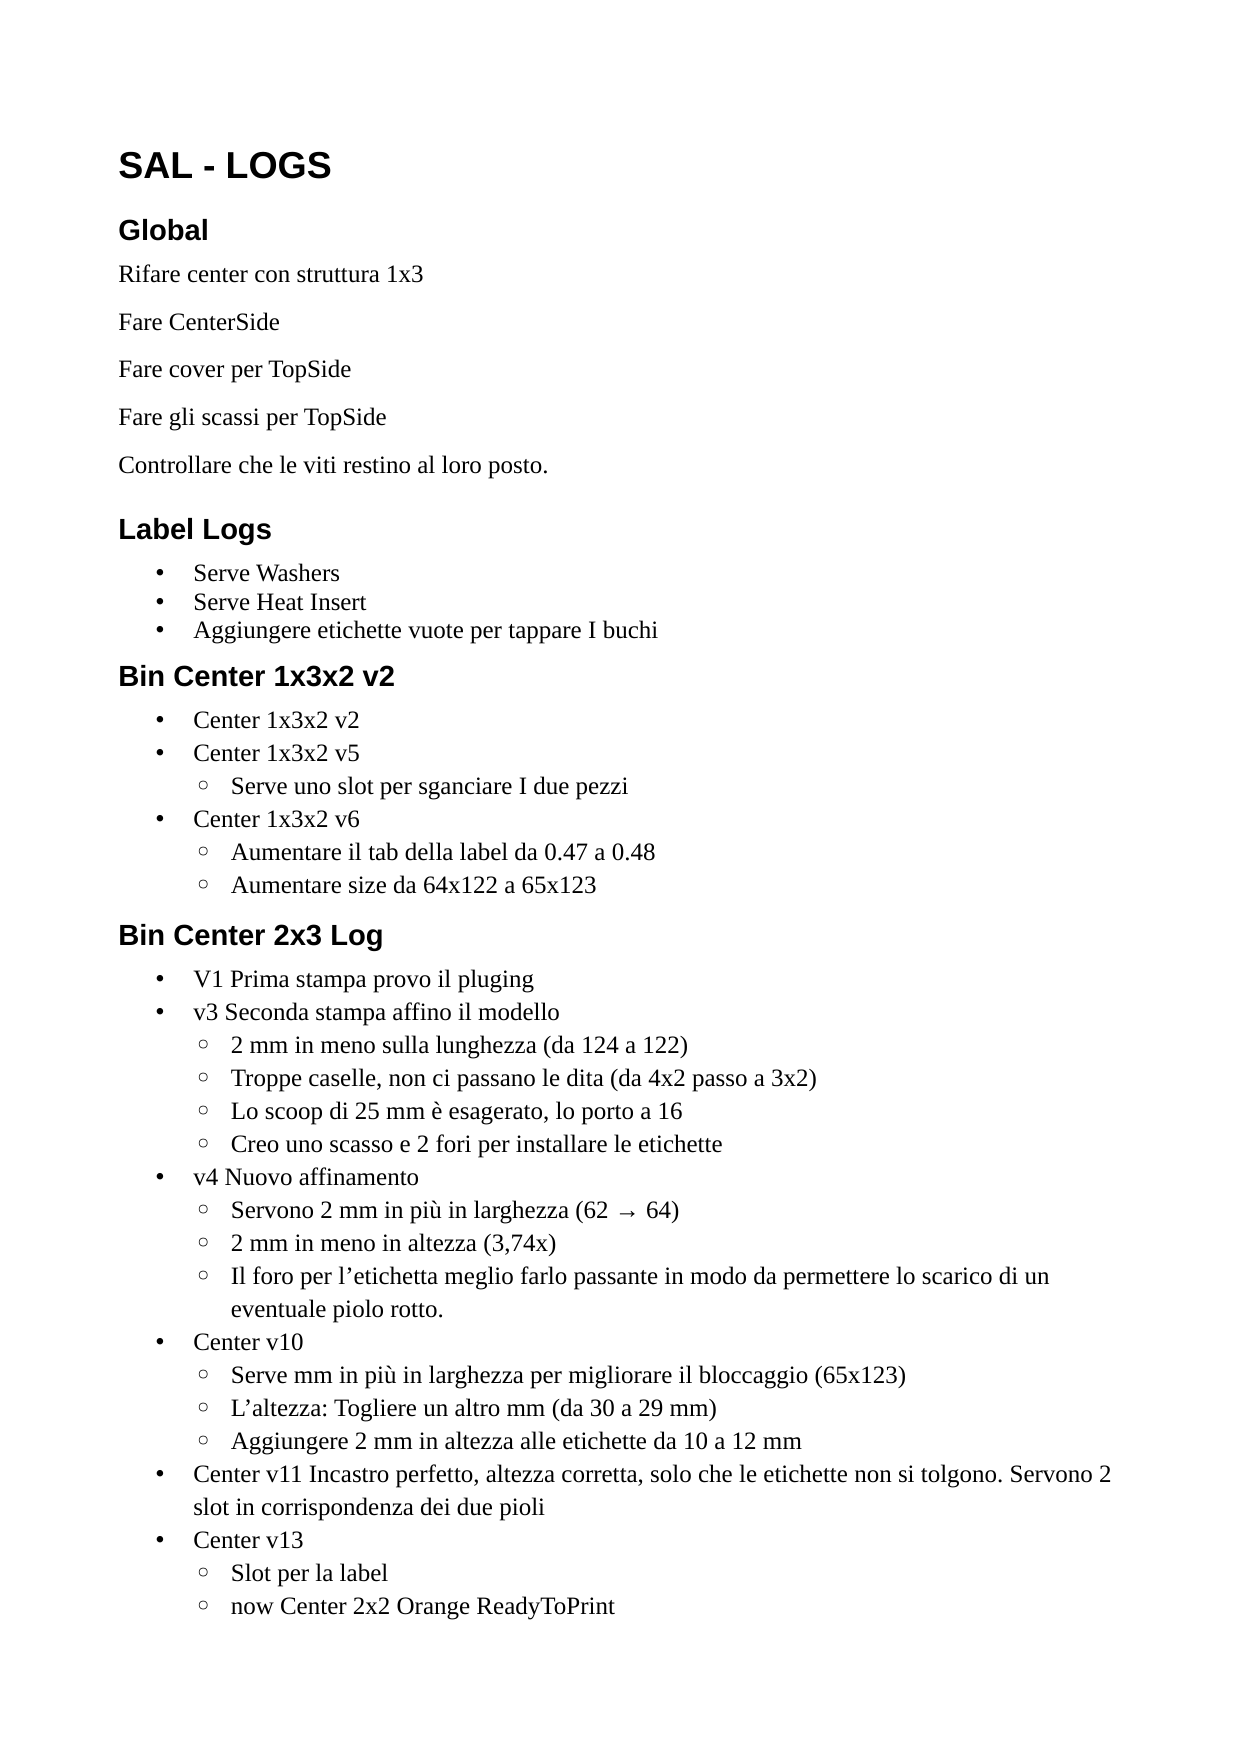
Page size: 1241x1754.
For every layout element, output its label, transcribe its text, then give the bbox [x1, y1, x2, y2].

subtitle Label Logs [118, 512, 1122, 546]
list Center v13 [156, 1525, 1122, 1554]
subtitle Bin Center 1x3x2 v2 [118, 659, 1122, 692]
list 2 mm in meno sulla lunghezza (da 124 a 122) [193, 1030, 1122, 1058]
list Center v11 Incastro perfetto, altezza corretta, solo che le etichette non si tolgono. Servono 2 slot in corrispondenza dei due pioli [156, 1459, 1122, 1521]
list Aumentare il tab della label da 0.47 a 0.48 [193, 837, 1122, 866]
list Serve Heat Insert [156, 587, 1122, 616]
list Center v10 [156, 1327, 1122, 1356]
list Troppe caselle, non ci passano le dita (da 4x2 passo a 3x2) [193, 1063, 1122, 1091]
list Il foro per l’etichetta meglio farlo passante in modo da permettere lo scarico di un eventuale piolo rotto. [193, 1261, 1122, 1323]
list Center 1x3x2 v6 [156, 804, 1122, 833]
list v3 Seconda stampa affino il modello [156, 997, 1122, 1025]
subtitle SAL - LOGS [118, 143, 1122, 186]
list Center 1x3x2 v2 [156, 705, 1122, 734]
list V1 Prima stampa provo il pluging [156, 964, 1122, 992]
list Aumentare size da 64x122 a 65x123 [193, 870, 1122, 899]
subtitle Bin Center 2x3 Log [118, 918, 1122, 951]
text Fare CenterSide [118, 307, 1122, 336]
text Fare gli scassi per TopSide [118, 402, 1122, 431]
list Aggiungere etichette vuote per tappare I buchi [156, 616, 1122, 644]
list 2 mm in meno in altezza (3,74x) [193, 1228, 1122, 1257]
list Serve mm in più in larghezza per migliorare il bloccaggio (65x123) [193, 1360, 1122, 1389]
list now Center 2x2 Orange ReadyToPrint [193, 1591, 1122, 1620]
text Rifare center con struttura 1x3 [118, 259, 1122, 288]
list Serve uno slot per sganciare I due pezzi [193, 771, 1122, 800]
list Center 1x3x2 v5 [156, 738, 1122, 767]
list Serve Washers [156, 558, 1122, 587]
text Fare cover per TopSide [118, 354, 1122, 383]
subtitle Global [118, 213, 1122, 247]
list Servono 2 mm in più in larghezza (62 → 64) [193, 1195, 1122, 1223]
list L’altezza: Togliere un altro mm (da 30 a 29 mm) [193, 1393, 1122, 1422]
text Controllare che le viti restino al loro posto. [118, 450, 1122, 478]
list Lo scoop di 25 mm è esagerato, lo porto a 16 [193, 1096, 1122, 1124]
list Creo uno scasso e 2 fori per installare le etichette [193, 1129, 1122, 1157]
list Aggiungere 2 mm in altezza alle etichette da 10 a 12 mm [193, 1426, 1122, 1455]
list v4 Nuovo affinamento [156, 1162, 1122, 1191]
list Slot per la label [193, 1558, 1122, 1587]
